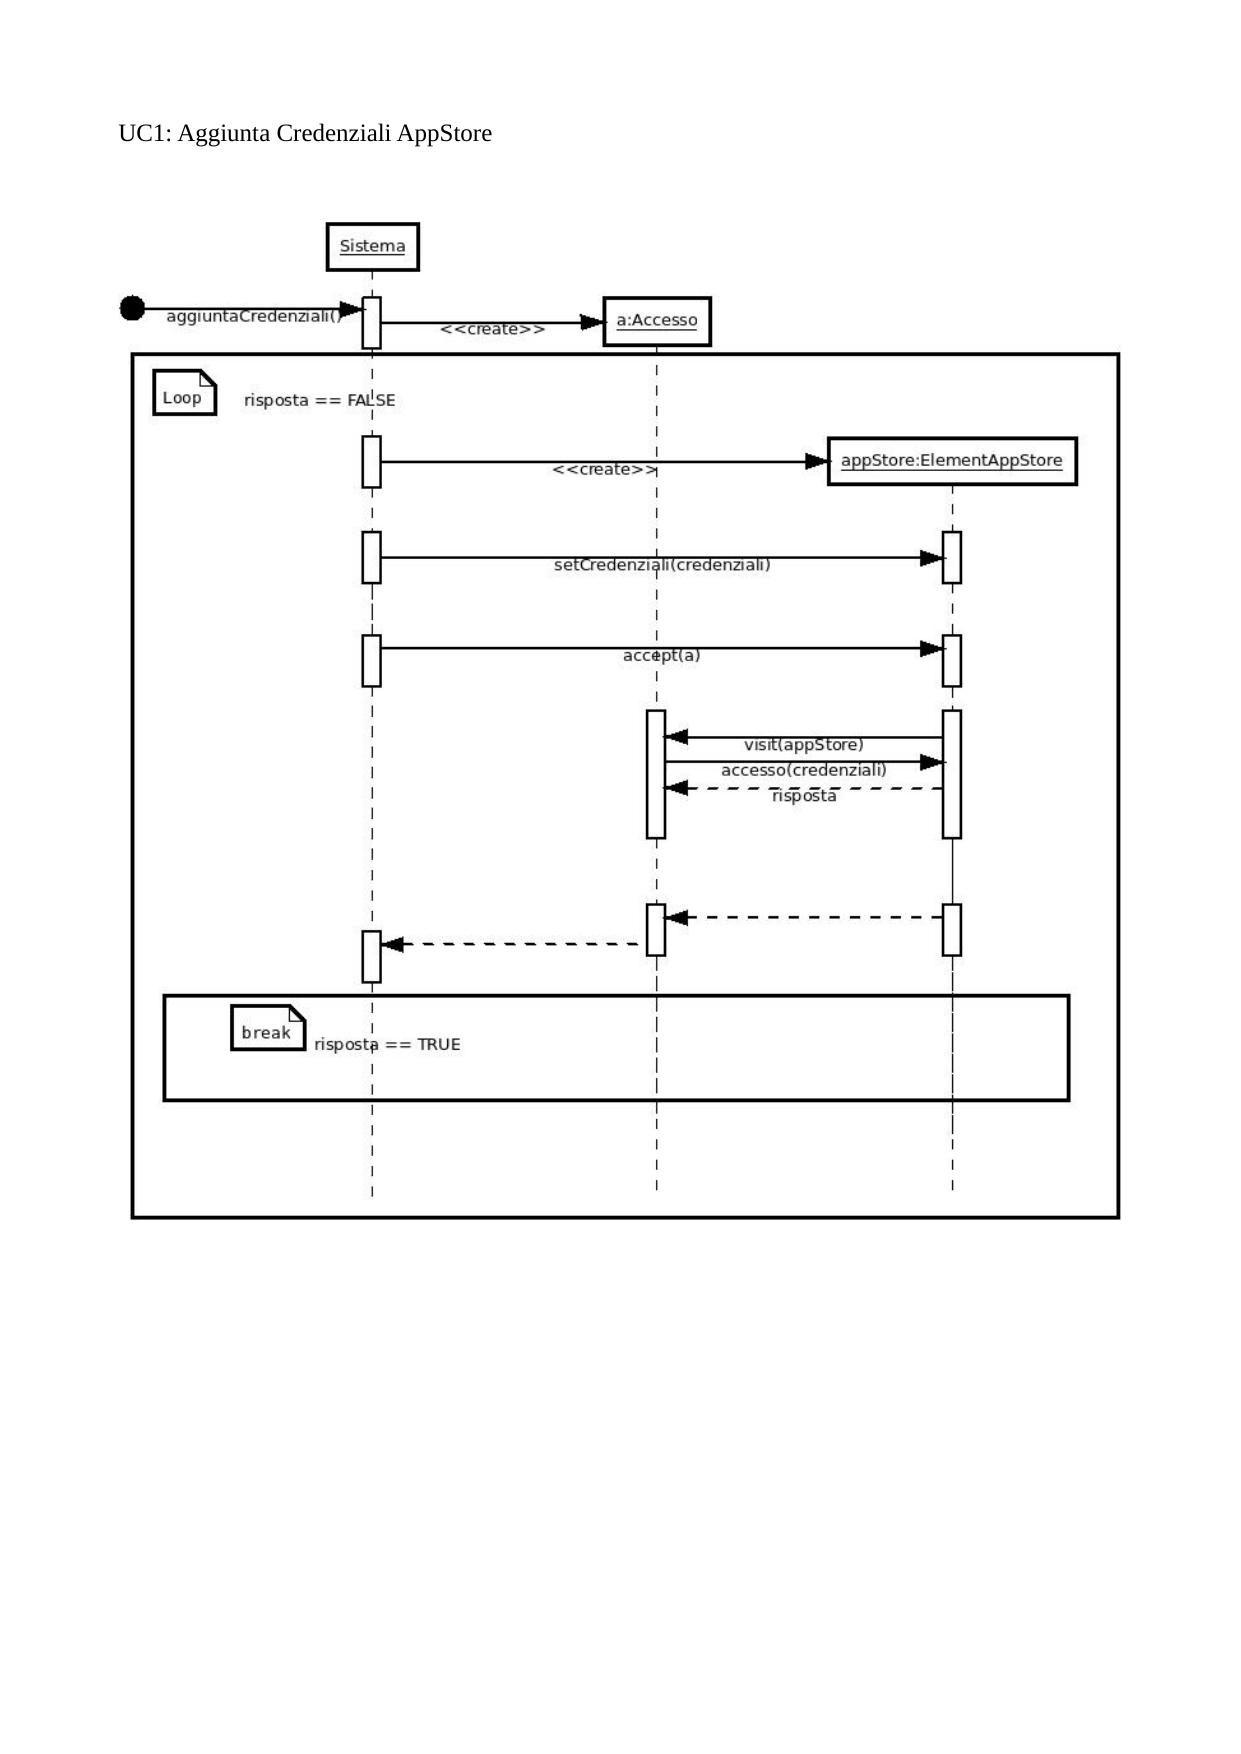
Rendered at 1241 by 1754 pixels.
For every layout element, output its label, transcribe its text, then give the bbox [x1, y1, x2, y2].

text UC1: Aggiunta Credenziali AppStore [118, 118, 1122, 147]
picture [118, 221, 1123, 1221]
